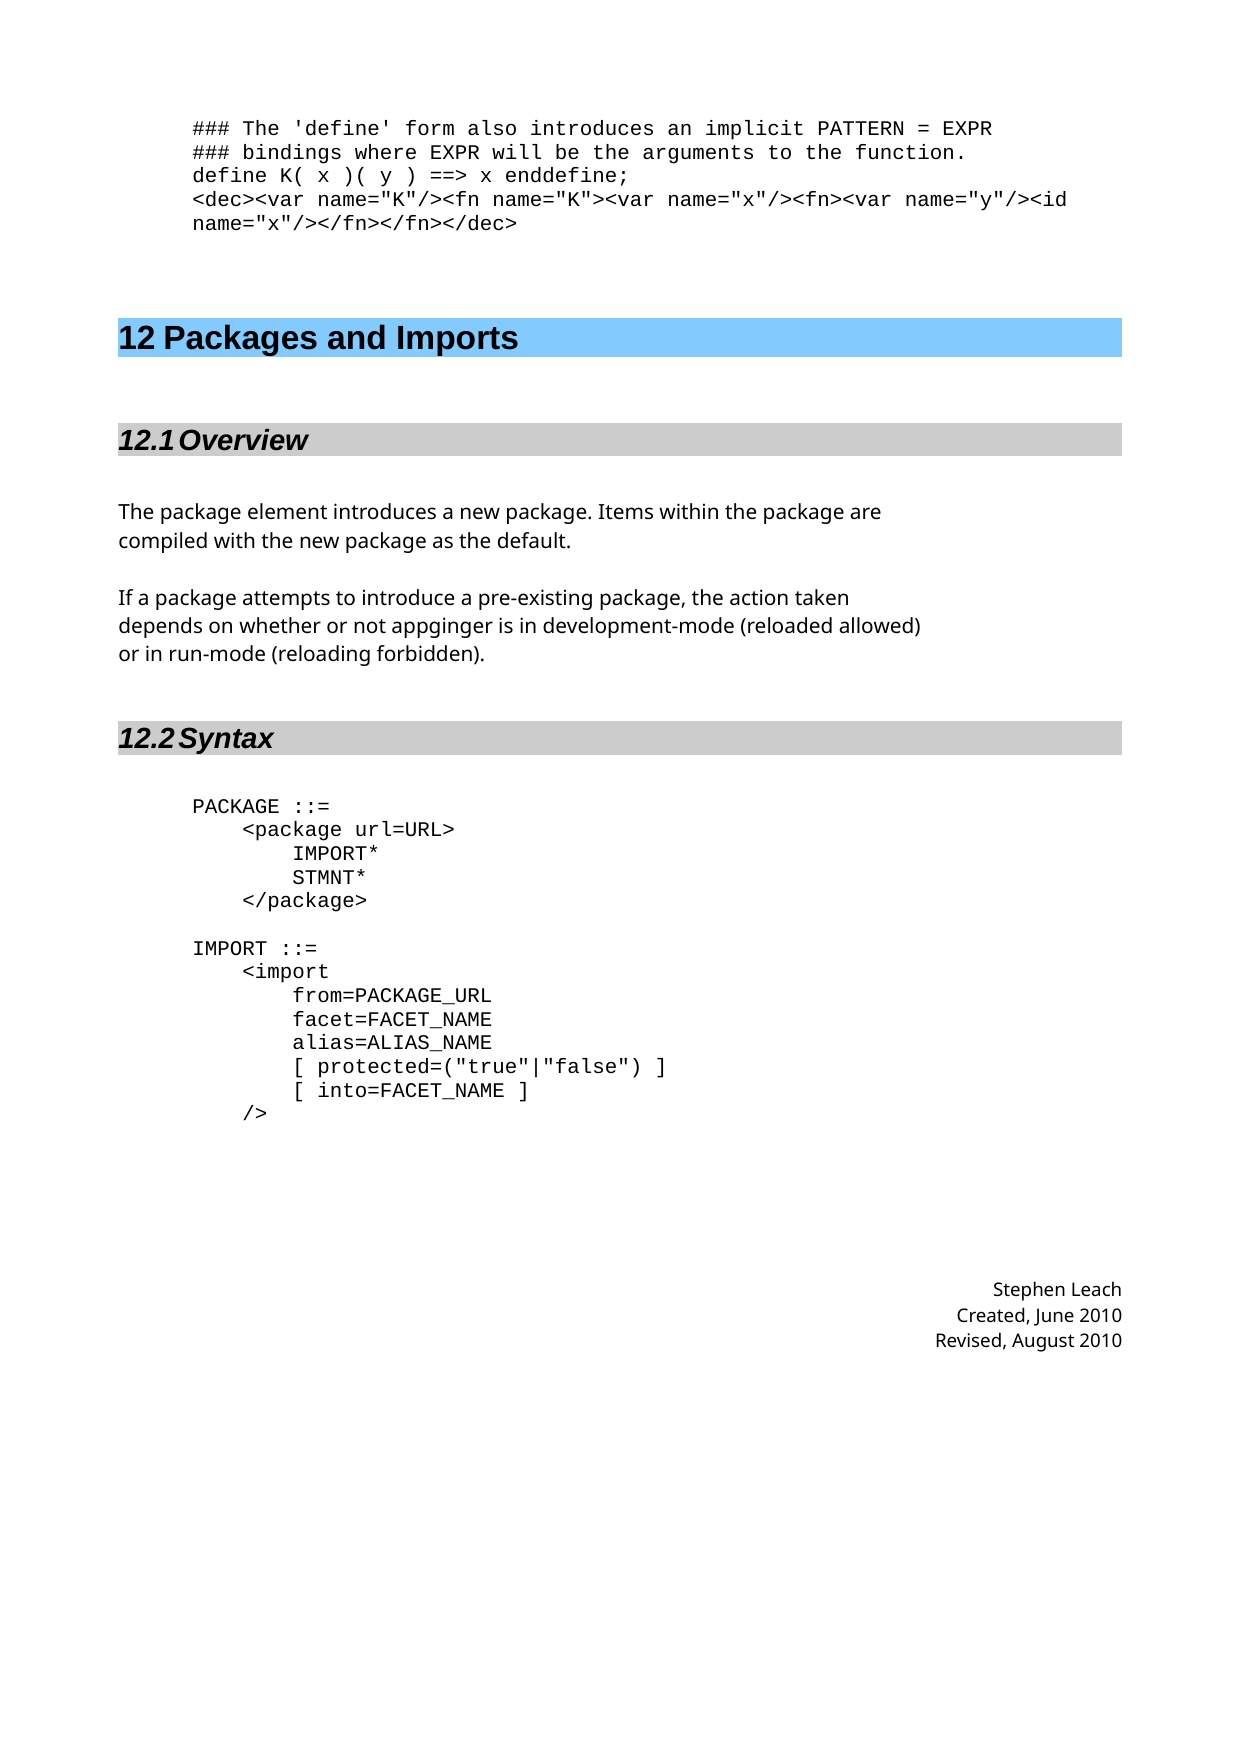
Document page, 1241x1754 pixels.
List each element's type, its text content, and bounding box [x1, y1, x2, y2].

text from=PACKAGE_URL [192, 985, 1122, 1009]
text <dec><var name="K"/><fn name="K"><var name="x"/><fn><var name="y"/><id name="x"/></fn></fn></dec> [192, 189, 1122, 236]
subtitle Syntax [118, 721, 1122, 755]
text Revised, August 2010 [118, 1328, 1122, 1353]
text The package element introduces a new package. Items within the package are [118, 497, 1122, 526]
text PACKAGE ::= [192, 796, 1122, 819]
text [ protected=("true"|"false") ] [192, 1056, 1122, 1079]
text depends on whether or not appginger is in development-mode (reloaded allowed) [118, 611, 1122, 639]
text define K( x )( y ) ==> x enddefine; [192, 165, 1122, 189]
text IMPORT* [192, 843, 1122, 867]
text ### The 'define' form also introduces an implicit PATTERN = EXPR [192, 118, 1122, 142]
text alias=ALIAS_NAME [192, 1032, 1122, 1056]
text IMPORT ::= [192, 938, 1122, 961]
text ### bindings where EXPR will be the arguments to the function. [192, 142, 1122, 165]
text /> [192, 1103, 1122, 1127]
text Created, June 2010 [118, 1302, 1122, 1328]
subtitle Overview [118, 423, 1122, 456]
text <import [192, 961, 1122, 985]
text <package url=URL> [192, 819, 1122, 843]
text If a package attempts to introduce a pre-existing package, the action taken [118, 583, 1122, 611]
text </package> [192, 890, 1122, 914]
text compiled with the new package as the default. [118, 526, 1122, 554]
text facet=FACET_NAME [192, 1009, 1122, 1032]
subtitle Packages and Imports [118, 318, 1122, 357]
text Stephen Leach [118, 1277, 1122, 1302]
text STMNT* [192, 867, 1122, 890]
text or in run-mode (reloading forbidden). [118, 639, 1122, 668]
text [ into=FACET_NAME ] [192, 1079, 1122, 1103]
